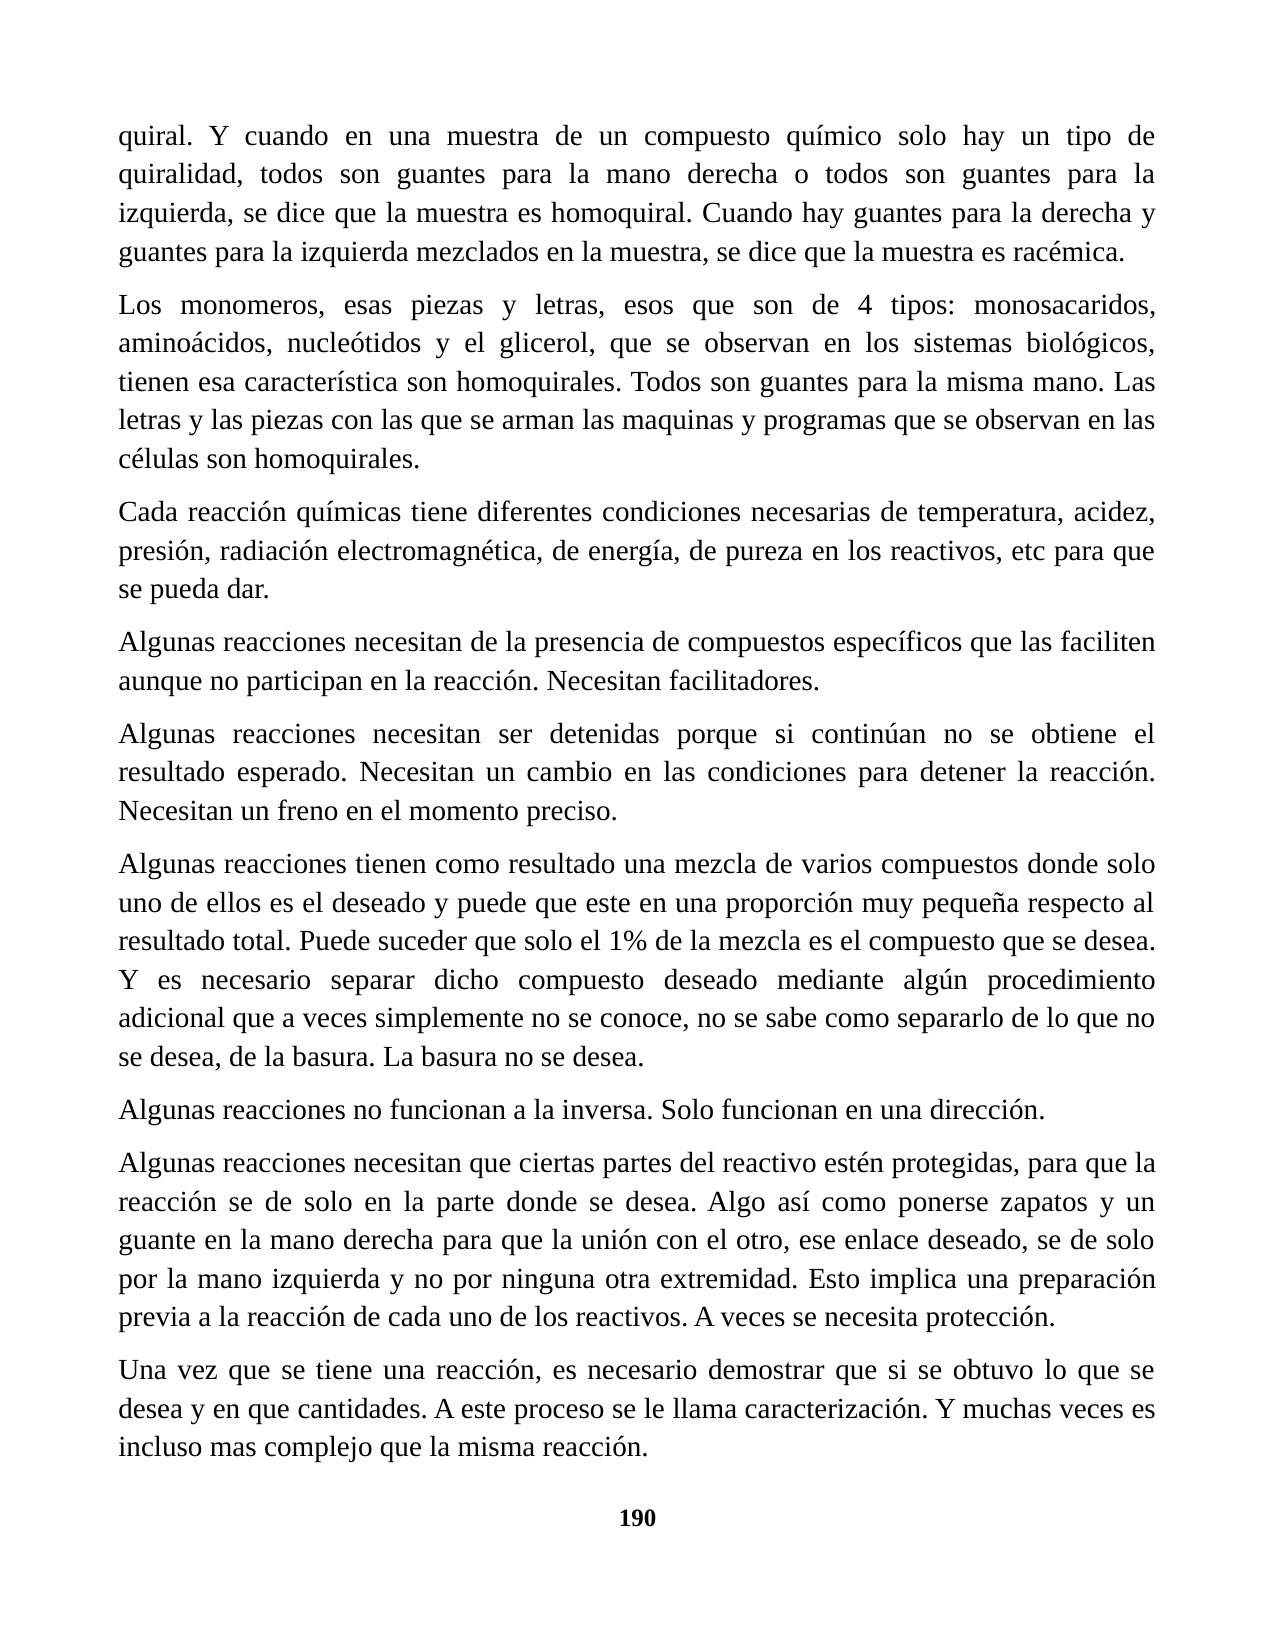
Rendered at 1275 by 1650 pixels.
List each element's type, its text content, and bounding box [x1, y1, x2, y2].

text Algunas reacciones no funcionan a la inversa. Solo funcionan en una dirección. [118, 1092, 1157, 1126]
text Los monomeros, esas piezas y letras, esos que son de 4 tipos: monosacaridos, aminoácidos, nucleótidos y el glicerol, que se observan en los sistemas biológicos, tienen esa característica son homoquirales. Todos son guantes para la misma mano. Las letras y las piezas con las que se arman las maquinas y programas que se observan en las células son homoquirales. [118, 287, 1157, 474]
text Cada reacción químicas tiene diferentes condiciones necesarias de temperatura, acidez, presión, radiación electromagnética, de energía, de pureza en los reactivos, etc para que se pueda dar. [118, 494, 1157, 605]
text Algunas reacciones necesitan de la presencia de compuestos específicos que las faciliten aunque no participan en la reacción. Necesitan facilitadores. [118, 624, 1157, 696]
text Algunas reacciones necesitan ser detenidas porque si continúan no se obtiene el resultado esperado. Necesitan un cambio en las condiciones para detener la reacción. Necesitan un freno en el momento preciso. [118, 716, 1157, 827]
text Una vez que se tiene una reacción, es necesario demostrar que si se obtuvo lo que se desea y en que cantidades. A este proceso se le llama caracterización. Y muchas veces es incluso mas complejo que la misma reacción. [118, 1352, 1157, 1463]
text Algunas reacciones tienen como resultado una mezcla de varios compuestos donde solo uno de ellos es el deseado y puede que este en una proporción muy pequeña respecto al resultado total. Puede suceder que solo el 1% de la mezcla es el compuesto que se desea. Y es necesario separar dicho compuesto deseado mediante algún procedimiento adicional que a veces simplemente no se conoce, no se sabe como separarlo de lo que no se desea, de la basura. La basura no se desea. [118, 846, 1157, 1072]
text quiral. Y cuando en una muestra de un compuesto químico solo hay un tipo de quiralidad, todos son guantes para la mano derecha o todos son guantes para la izquierda, se dice que la muestra es homoquiral. Cuando hay guantes para la derecha y guantes para la izquierda mezclados en la muestra, se dice que la muestra es racémica. [118, 118, 1157, 267]
text Algunas reacciones necesitan que ciertas partes del reactivo estén protegidas, para que la reacción se de solo en la parte donde se desea. Algo así como ponerse zapatos y un guante en la mano derecha para que la unión con el otro, ese enlace deseado, se de solo por la mano izquierda y no por ninguna otra extremidad. Esto implica una preparación previa a la reacción de cada uno de los reactivos. A veces se necesita protección. [118, 1145, 1157, 1333]
